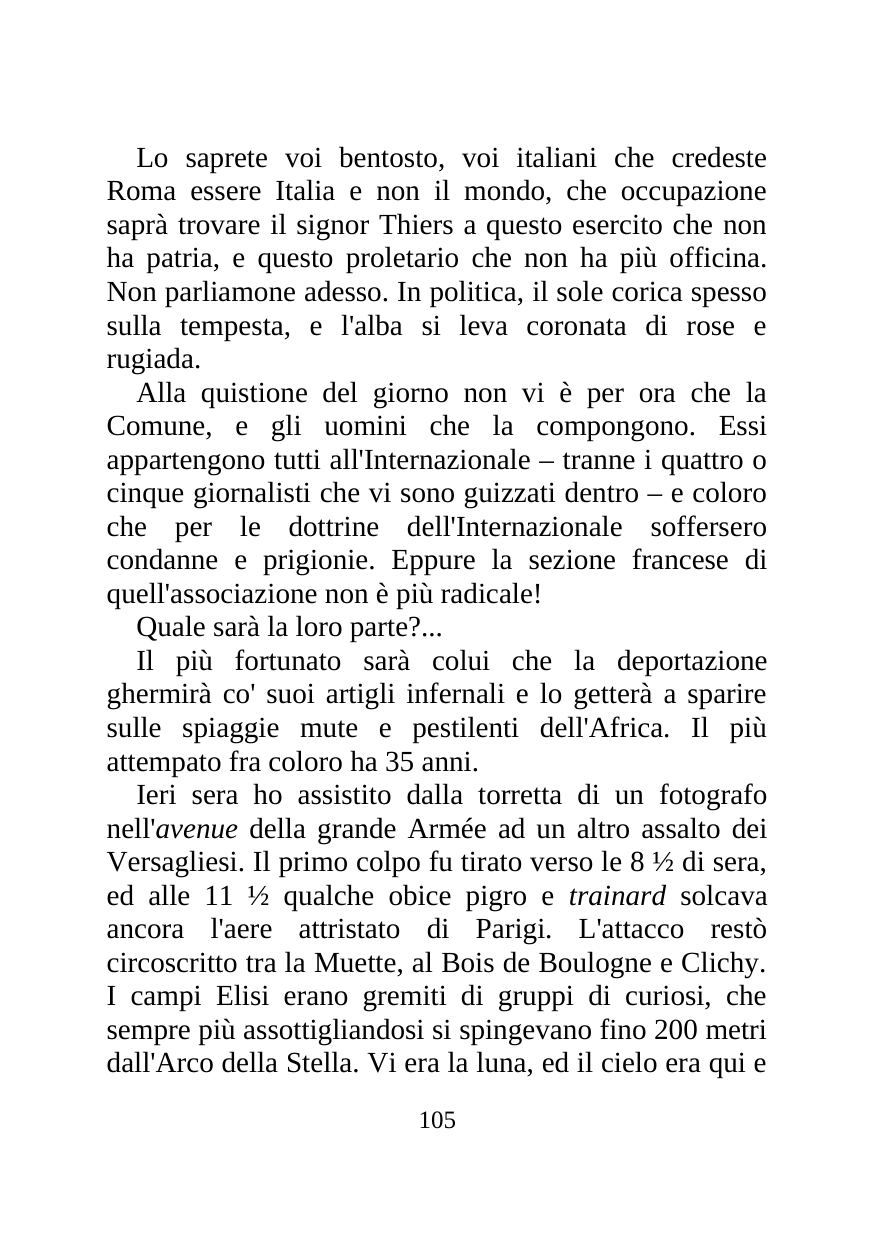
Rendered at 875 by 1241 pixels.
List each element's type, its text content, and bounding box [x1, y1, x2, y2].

text Alla quistione del giorno non vi è per ora che la Comune, e gli uomini che la compongono. Essi appartengono tutti all'Internazionale – tranne i quattro o cinque giornalisti che vi sono guizzati dentro – e coloro che per le dottrine dell'Internazionale soffersero condanne e prigionie. Eppure la sezione francese di quell'associazione non è più radicale! [106, 375, 768, 609]
text Ieri sera ho assistito dalla torretta di un fotografo nell'avenue della grande Armée ad un altro assalto dei Versagliesi. Il primo colpo fu tirato verso le 8 ½ di sera, ed alle 11 ½ qualche obice pigro e trainard solcava ancora l'aere attristato di Parigi. L'attacco restò circoscritto tra la Muette, al Bois de Boulogne e Clichy. I campi Elisi erano gremiti di gruppi di curiosi, che sempre più assottigliandosi si spingevano fino 200 metri dall'Arco della Stella. Vi era la luna, ed il cielo era qui e [106, 777, 768, 1079]
text Quale sarà la loro parte?... [106, 609, 768, 643]
text Il più fortunato sarà colui che la deportazione ghermirà co' suoi artigli infernali e lo getterà a sparire sulle spiaggie mute e pestilenti dell'Africa. Il più attempato fra coloro ha 35 anni. [106, 643, 768, 777]
text Lo saprete voi bentosto, voi italiani che credeste Roma essere Italia e non il mondo, che occupazione saprà trovare il signor Thiers a questo esercito che non ha patria, e questo proletario che non ha più officina. Non parliamone adesso. In politica, il sole corica spesso sulla tempesta, e l'alba si leva coronata di rose e rugiada. [106, 140, 768, 375]
